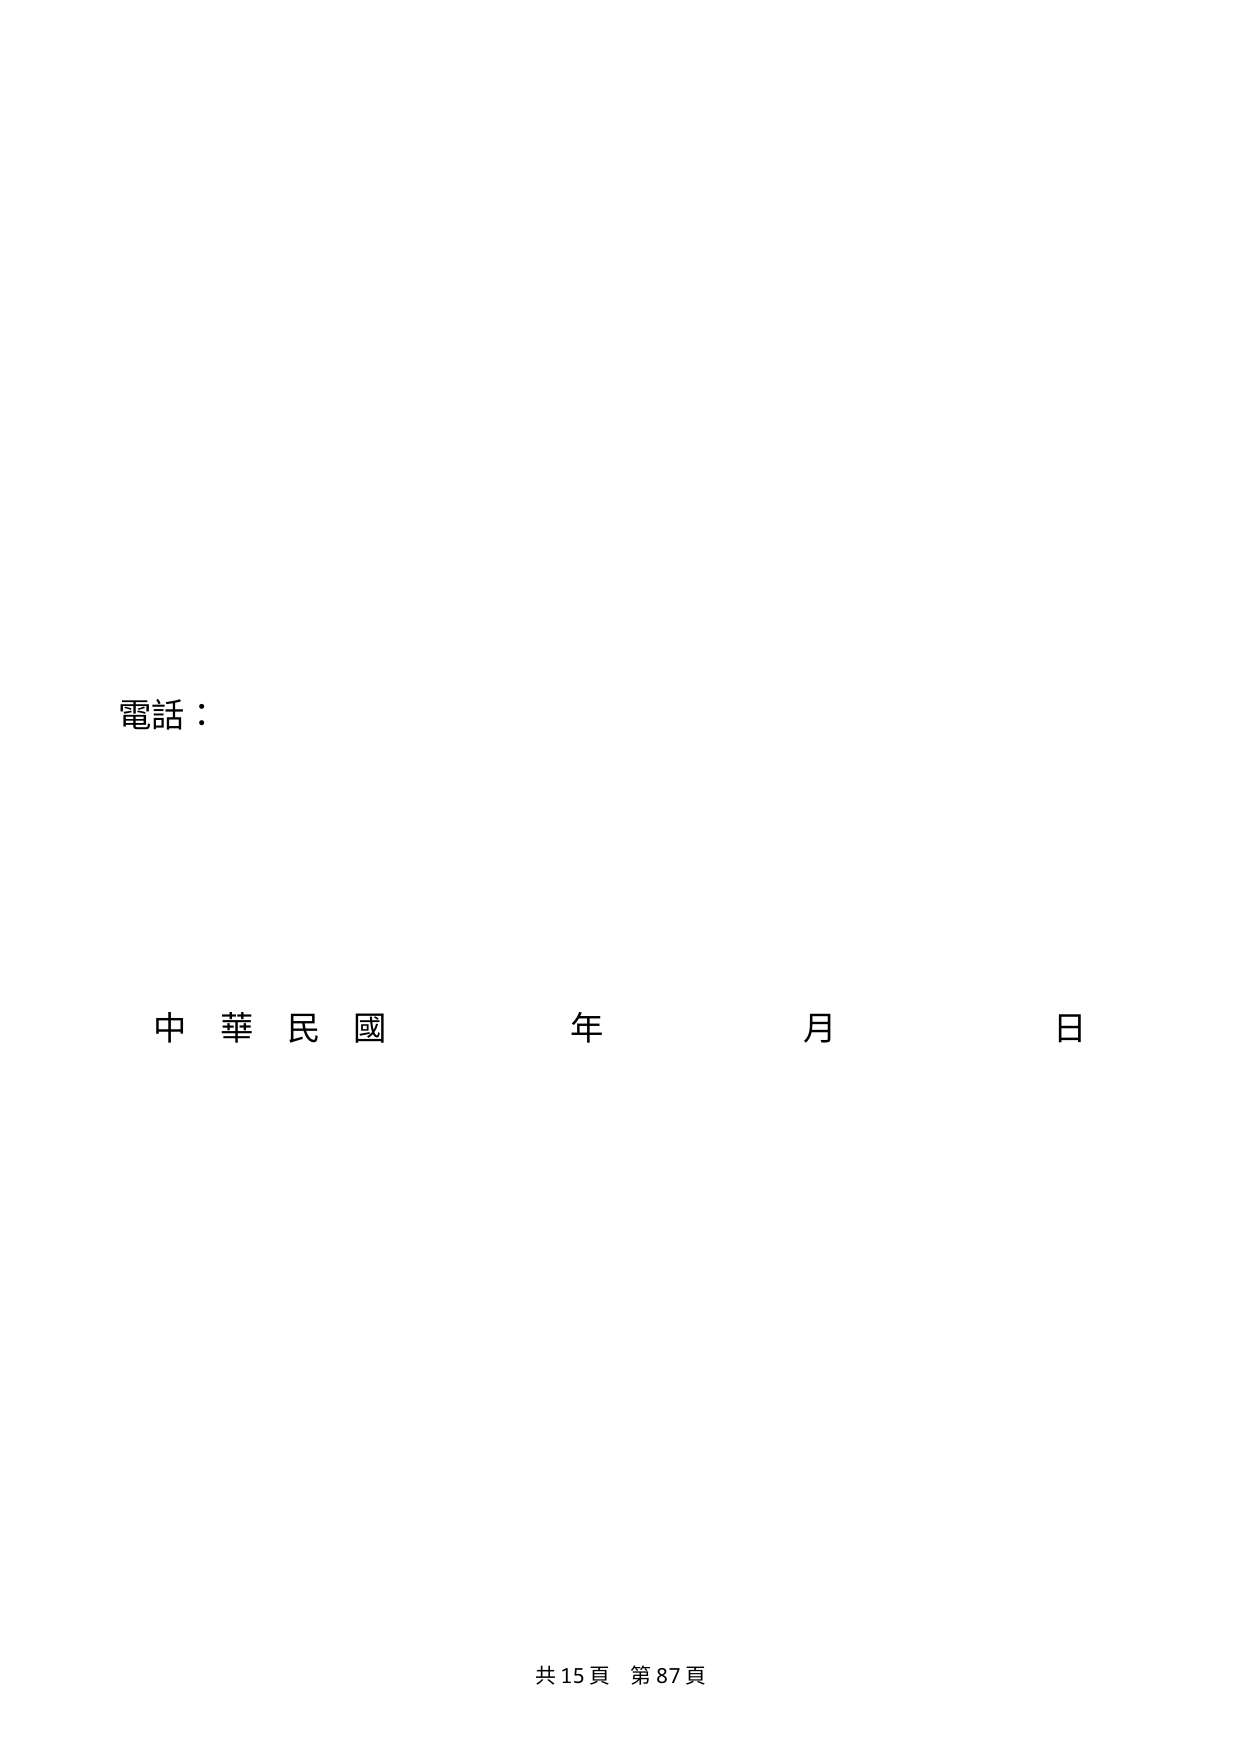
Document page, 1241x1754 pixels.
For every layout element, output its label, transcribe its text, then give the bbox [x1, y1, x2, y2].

text 電話： [118, 672, 1122, 734]
text 中 華 民 國 年 月 日 [118, 984, 1122, 1047]
